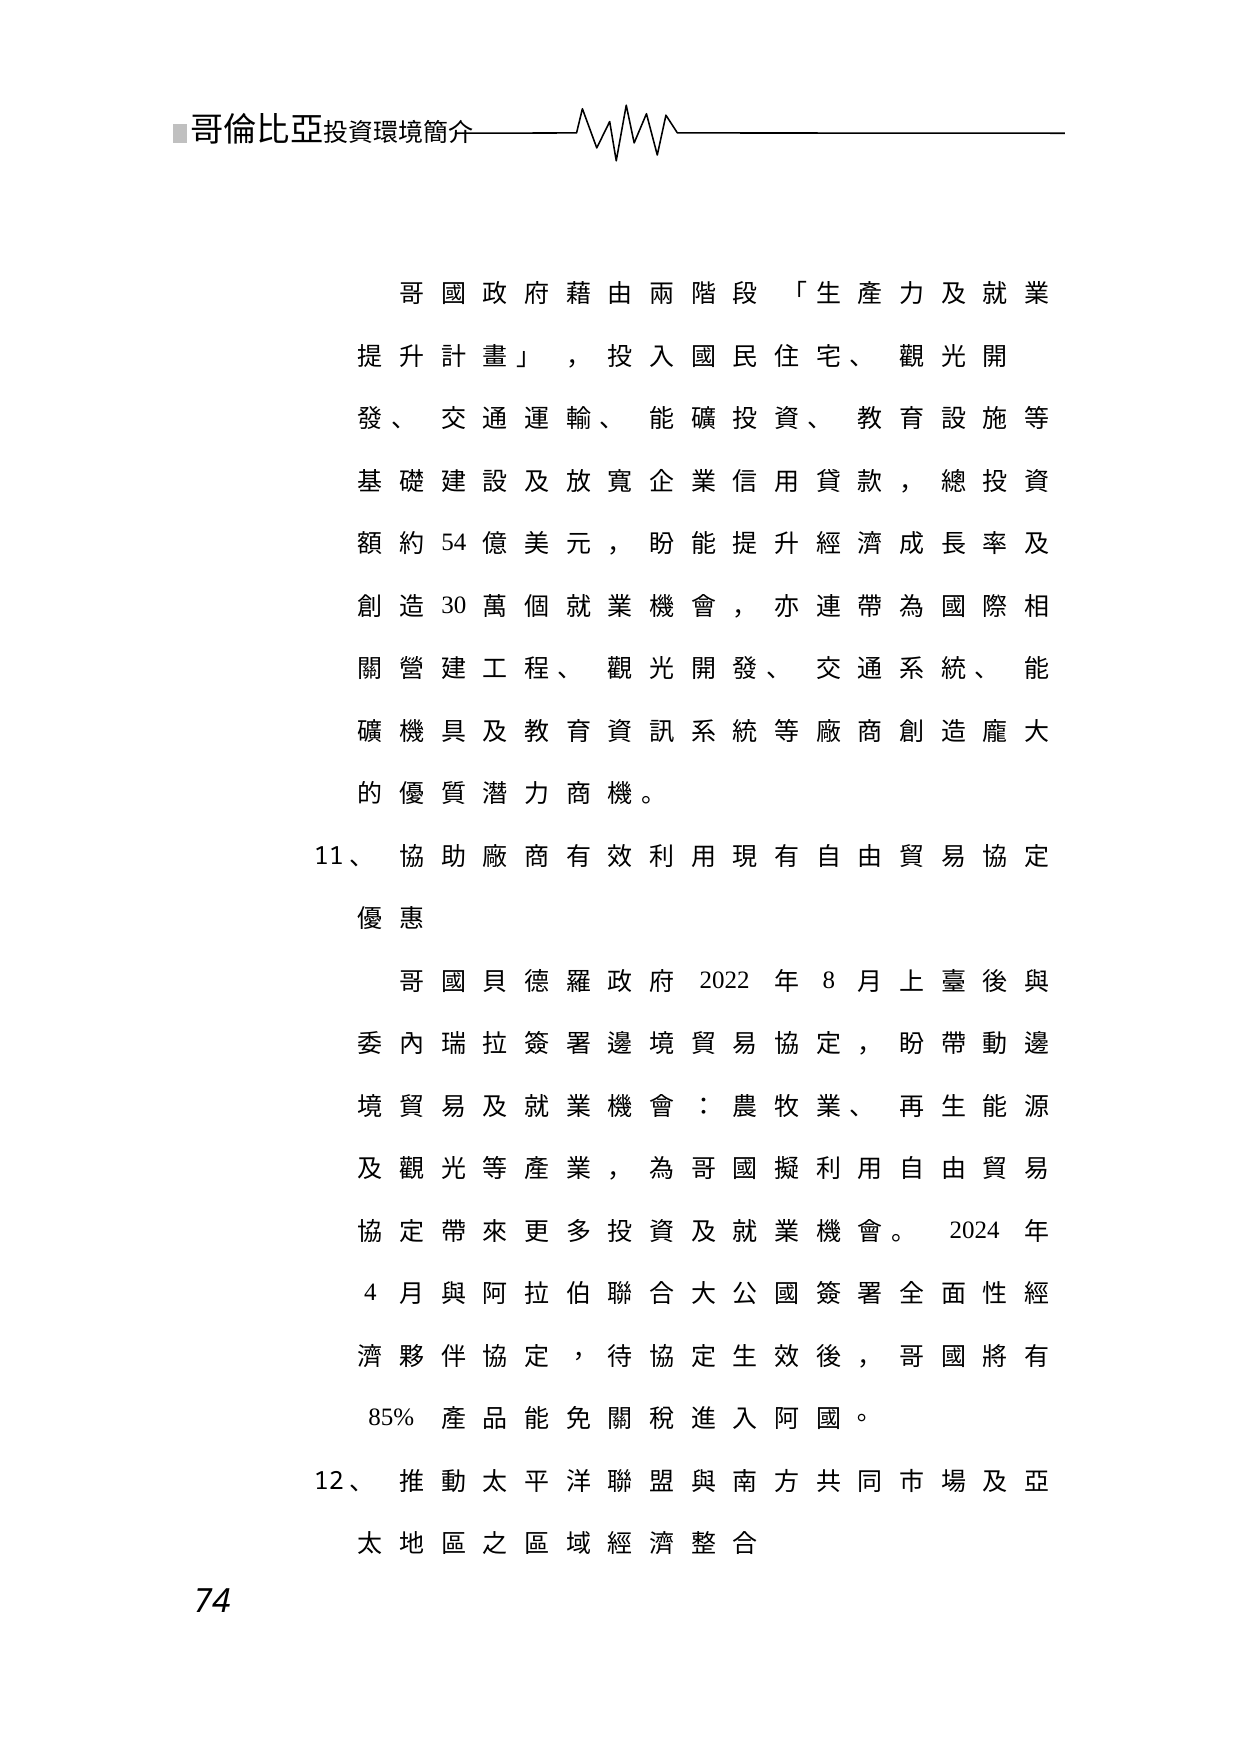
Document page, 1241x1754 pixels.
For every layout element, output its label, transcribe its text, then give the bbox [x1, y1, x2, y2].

text 哥國政府藉由兩階段「生產力及就業提升計畫」，投入國民住宅、觀光開發、交通運輸、能礦投資、教育設施等基礎建設及放寬企業信用貸款，總投資額約54億美元，盼能提升經濟成長率及創造30萬個就業機會，亦連帶為國際相關營建工程、觀光開發、交通系統、能礦機具及教育資訊系統等廠商創造龐大的優質潛力商機。 [330, 250, 1058, 813]
text 哥國貝德羅政府2022年8月上臺後與委內瑞拉簽署邊境貿易協定，盼帶動邊境貿易及就業機會：農牧業、再生能源及觀光等產業，為哥國擬利用自由貿易協定帶來更多投資及就業機會。2024年4月與阿拉伯聯合大公國簽署全面性經濟夥伴協定，待協定生效後，哥國將有85%產品能免關稅進入阿國。 [330, 938, 1058, 1438]
text 12、推動太平洋聯盟與南方共同市場及亞太地區之區域經濟整合 [281, 1438, 1058, 1563]
text 11、協助廠商有效利用現有自由貿易協定優惠 [281, 813, 1058, 938]
